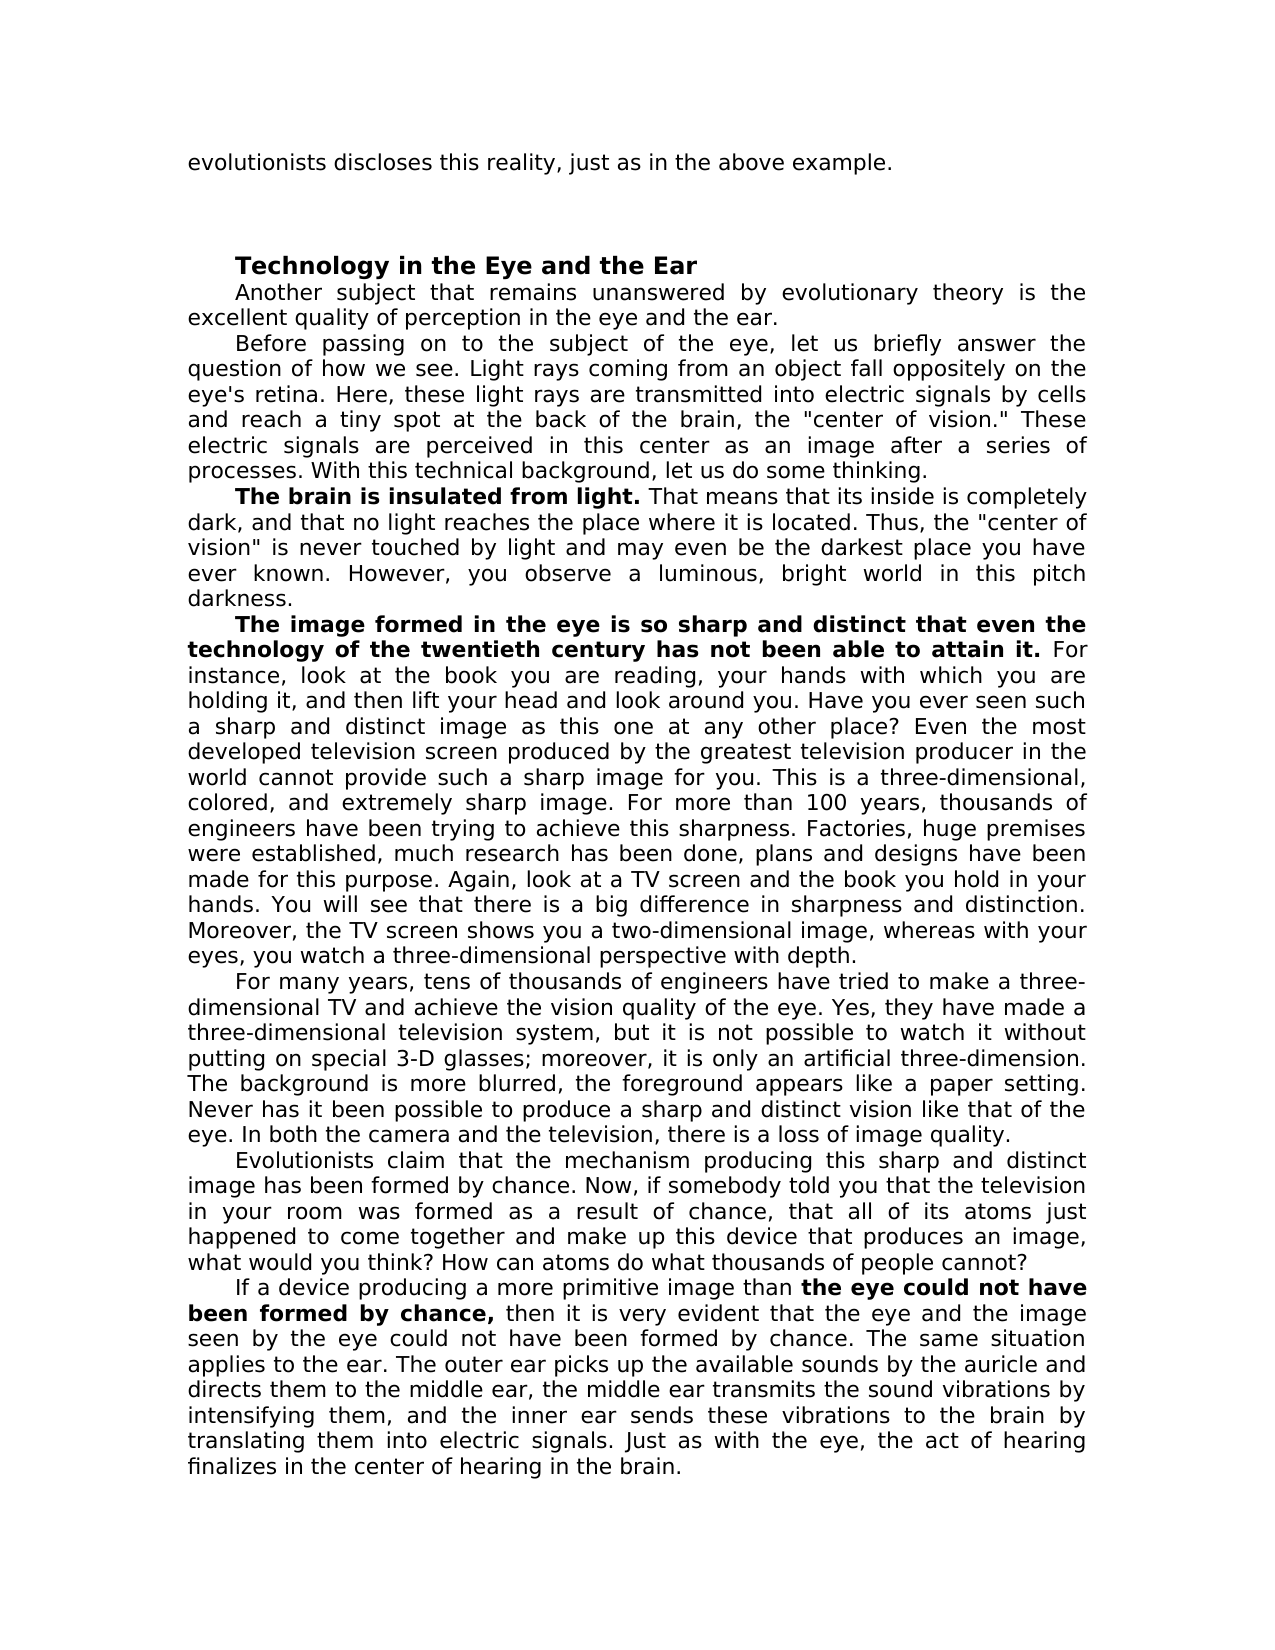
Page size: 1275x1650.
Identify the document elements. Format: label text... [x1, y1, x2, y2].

text Technology in the Eye and the Ear [187, 252, 1087, 280]
text If a device producing a more primitive image than the eye could not have been formed by chance, then it is very evident that the eye and the image seen by the eye could not have been formed by chance. The same situation applies to the ear. The outer ear picks up the available sounds by the auricle and directs them to the middle ear, the middle ear transmits the sound vibrations by intensifying them, and the inner ear sends these vibrations to the brain by translating them into electric signals. Just as with the eye, the act of hearing finalizes in the center of hearing in the brain. [187, 1275, 1087, 1479]
text Another subject that remains unanswered by evolutionary theory is the excellent quality of perception in the eye and the ear. [187, 280, 1087, 331]
text The image formed in the eye is so sharp and distinct that even the technology of the twentieth century has not been able to attain it. For instance, look at the book you are reading, your hands with which you are holding it, and then lift your head and look around you. Have you ever seen such a sharp and distinct image as this one at any other place? Even the most developed television screen produced by the greatest television producer in the world cannot provide such a sharp image for you. This is a three-dimensional, colored, and extremely sharp image. For more than 100 years, thousands of engineers have been trying to achieve this sharpness. Factories, huge premises were established, much research has been done, plans and designs have been made for this purpose. Again, look at a TV screen and the book you hold in your hands. You will see that there is a big difference in sharpness and distinction. Moreover, the TV screen shows you a two-dimensional image, whereas with your eyes, you watch a three-dimensional perspective with depth. [187, 612, 1087, 969]
text For many years, tens of thousands of engineers have tried to make a three-dimensional TV and achieve the vision quality of the eye. Yes, they have made a three-dimensional television system, but it is not possible to watch it without putting on special 3-D glasses; moreover, it is only an artificial three-dimension. The background is more blurred, the foreground appears like a paper setting. Never has it been possible to produce a sharp and distinct vision like that of the eye. In both the camera and the television, there is a loss of image quality. [187, 969, 1087, 1148]
text evolutionists discloses this reality, just as in the above example. [187, 150, 1087, 176]
text The brain is insulated from light. That means that its inside is completely dark, and that no light reaches the place where it is located. Thus, the "center of vision" is never touched by light and may even be the darkest place you have ever known. However, you observe a luminous, bright world in this pitch darkness. [187, 484, 1087, 612]
text Evolutionists claim that the mechanism producing this sharp and distinct image has been formed by chance. Now, if somebody told you that the television in your room was formed as a result of chance, that all of its atoms just happened to come together and make up this device that produces an image, what would you think? How can atoms do what thousands of people cannot? [187, 1148, 1087, 1275]
text Before passing on to the subject of the eye, let us briefly answer the question of how we see. Light rays coming from an object fall oppositely on the eye's retina. Here, these light rays are transmitted into electric signals by cells and reach a tiny spot at the back of the brain, the "center of vision." These electric signals are perceived in this center as an image after a series of processes. With this technical background, let us do some thinking. [187, 331, 1087, 484]
